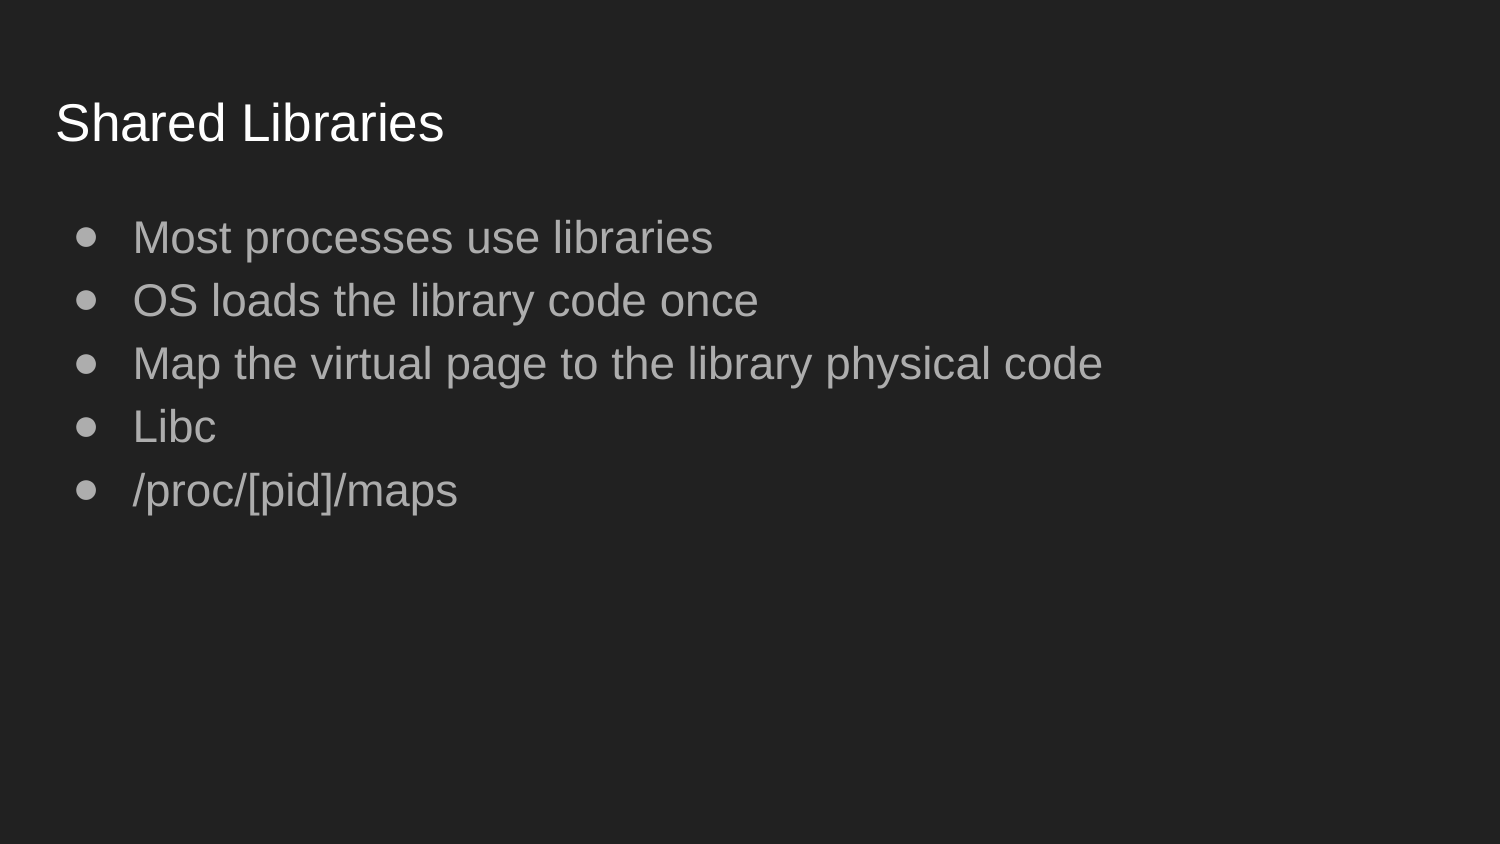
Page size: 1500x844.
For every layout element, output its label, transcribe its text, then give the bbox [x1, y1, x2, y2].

list Most processes use libraries OS loads the library code once Map the virtual page to the library physical code Libc /proc/[pid]/maps [42, 184, 1209, 618]
title Shared Libraries [40, 72, 920, 167]
